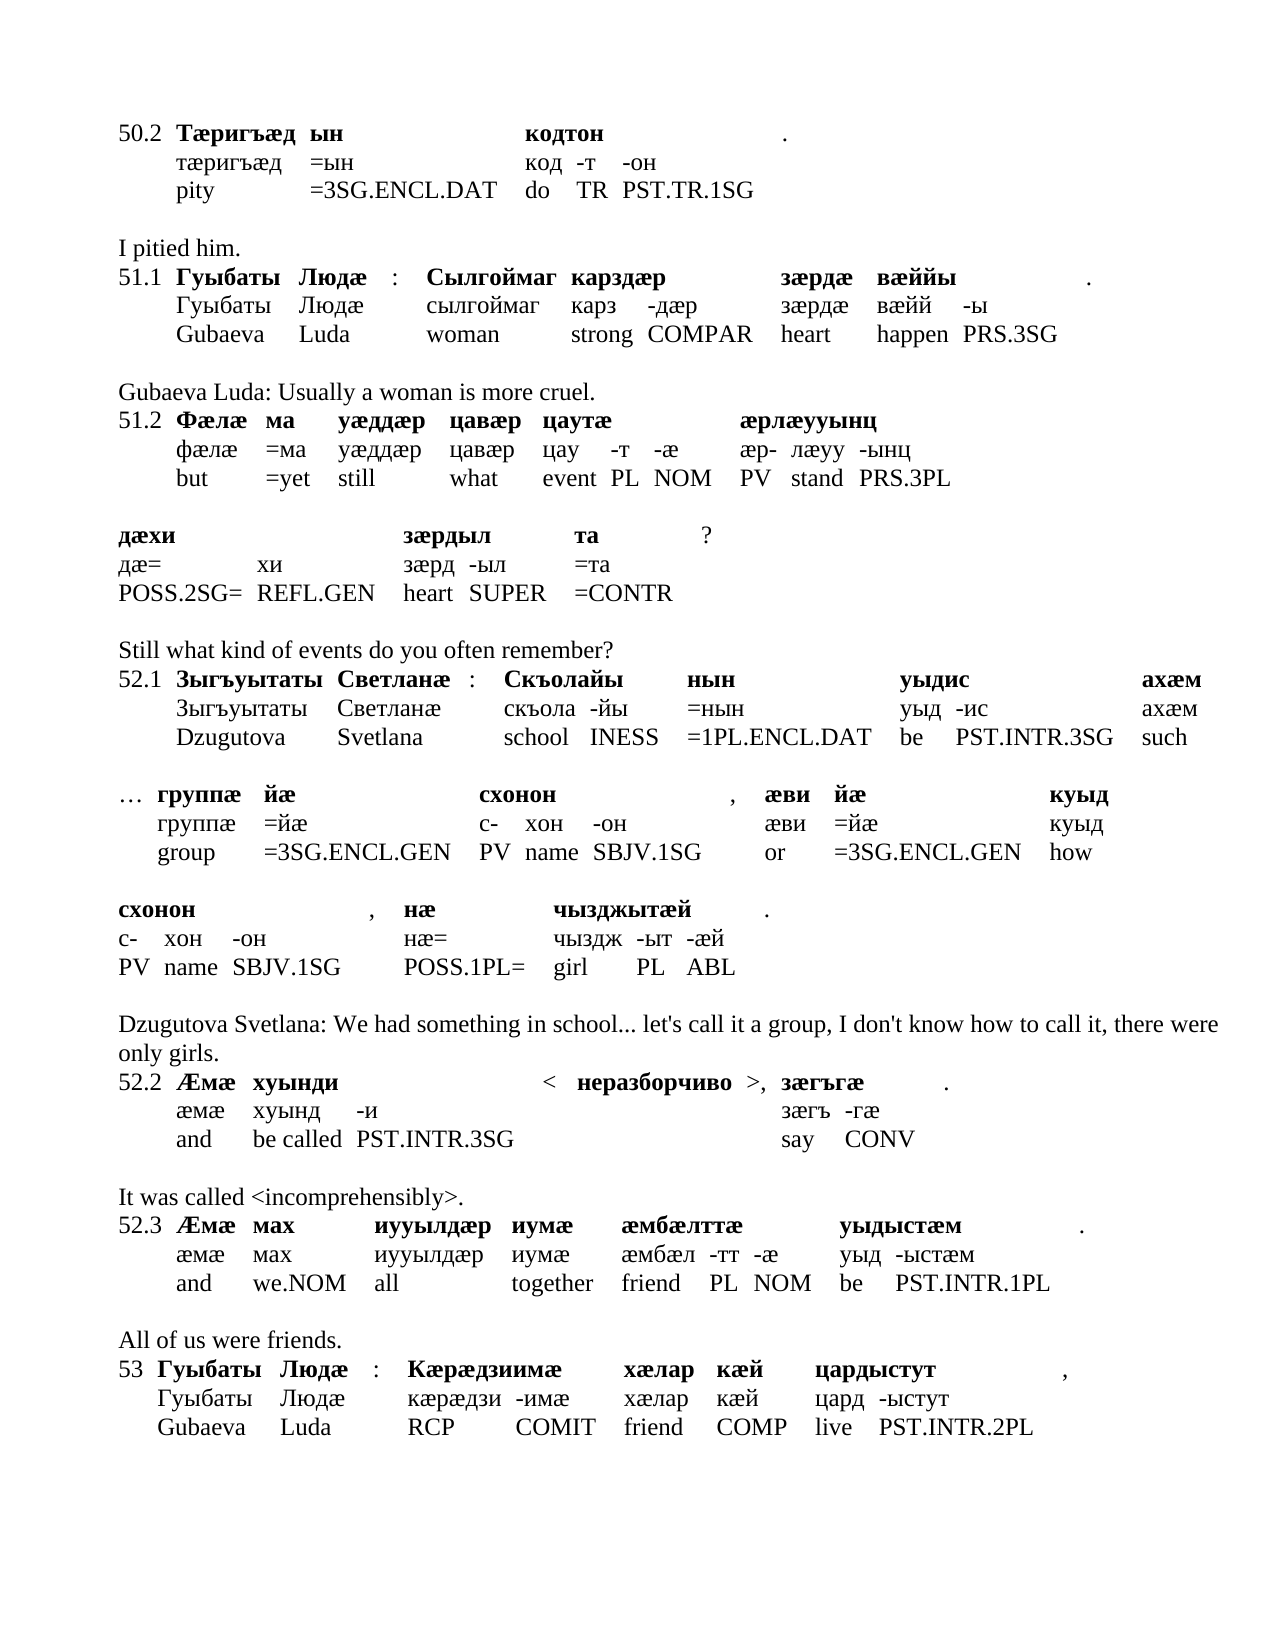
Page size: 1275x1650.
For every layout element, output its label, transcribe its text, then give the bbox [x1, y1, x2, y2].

text Людæ [280, 1354, 359, 1383]
text кодтон [525, 118, 768, 147]
text Зыгъуытаты [176, 693, 307, 722]
text . [782, 118, 803, 147]
text иумæ [511, 1211, 607, 1239]
text PV [118, 952, 150, 981]
text =3SG.ENCL.DAT [309, 176, 497, 204]
text æрлæууынц [739, 406, 965, 434]
text куыд [1049, 779, 1117, 808]
text зæрдæ [781, 262, 863, 291]
text зæрдæ [781, 291, 849, 319]
text Сылгоймаг [426, 262, 557, 291]
text SBJV.1SG [593, 837, 702, 866]
text зæгъ [781, 1096, 831, 1124]
text с- [118, 923, 150, 952]
text дæхи [118, 521, 389, 549]
text friend [621, 1268, 695, 1297]
text PL [709, 1268, 739, 1297]
text together [511, 1268, 593, 1297]
text : [373, 1354, 394, 1383]
text PST.TR.1SG [622, 176, 754, 204]
text RCP [407, 1412, 502, 1441]
text , [1062, 1354, 1083, 1383]
text PRS.3PL [859, 463, 951, 492]
text stand [791, 463, 845, 492]
text æви [764, 808, 806, 837]
text мах [253, 1239, 346, 1268]
text all [374, 1268, 484, 1297]
text It was called <incomprehensibly>. [118, 1182, 1249, 1211]
text CONV [844, 1124, 916, 1153]
text та [574, 521, 687, 549]
text PL [636, 952, 672, 981]
text хуынд [253, 1096, 342, 1124]
text < [542, 1067, 563, 1096]
text Dzugutova [176, 722, 307, 751]
text цау [542, 434, 597, 463]
text -дæр [647, 291, 753, 319]
text кæй [716, 1383, 787, 1412]
text >, [746, 1067, 767, 1096]
text PV [479, 837, 511, 866]
text -æй [686, 923, 736, 952]
text strong [571, 319, 633, 348]
text -ис [955, 693, 1114, 722]
text мах [253, 1211, 360, 1239]
text Светланæ [337, 664, 455, 693]
text Gubaeva Luda: Usually a woman is more cruel. [118, 377, 1249, 406]
text Æмæ [176, 1067, 239, 1096]
text , [369, 894, 390, 923]
text COMPAR [647, 319, 753, 348]
text Гуыбаты [157, 1383, 252, 1412]
text Æмæ [176, 1211, 239, 1239]
text -он [622, 147, 754, 176]
text уыдыстæм [839, 1211, 1065, 1239]
text ахæм [1142, 664, 1212, 693]
text нæ [403, 894, 539, 923]
text фæлæ [176, 434, 238, 463]
text кæй [716, 1354, 801, 1383]
text Зыгъуытаты [176, 664, 323, 693]
text группæ [157, 808, 236, 837]
text цавæр [449, 434, 515, 463]
text кæрæдзи [407, 1383, 502, 1412]
text -йы [589, 693, 659, 722]
text still [338, 463, 422, 492]
text Gubaeva [157, 1412, 252, 1441]
text æмæ [176, 1096, 225, 1124]
text Gubaeva [176, 319, 271, 348]
text -ыстæм [895, 1239, 1051, 1268]
text Luda [280, 1412, 345, 1441]
text цавæр [449, 406, 529, 434]
text . [764, 894, 785, 923]
text -тт [709, 1239, 739, 1268]
text 51.1 [118, 262, 162, 291]
text … [118, 779, 143, 808]
text school [503, 722, 576, 751]
text уæддæр [338, 406, 436, 434]
text -ыстут [878, 1383, 1034, 1412]
text æр- [739, 434, 777, 463]
text happen [877, 319, 949, 348]
text =та [574, 549, 673, 578]
text 52.2 [118, 1067, 162, 1096]
text NOM [653, 463, 712, 492]
text =yet [265, 463, 310, 492]
text группæ [157, 779, 250, 808]
text æмæ [176, 1239, 225, 1268]
text . [943, 1067, 964, 1096]
text лæуу [791, 434, 845, 463]
text POSS.1PL= [403, 952, 525, 981]
text ? [701, 521, 722, 549]
text =1PL.ENCL.DAT [687, 722, 872, 751]
text зæрд [403, 549, 455, 578]
text нæ= [403, 923, 525, 952]
text All of us were friends. [118, 1326, 1249, 1354]
text Гуыбаты [176, 291, 271, 319]
text PV [739, 463, 777, 492]
text -и [356, 1096, 514, 1124]
text be [839, 1268, 881, 1297]
text карз [571, 291, 633, 319]
text name [525, 837, 579, 866]
text -ынц [859, 434, 951, 463]
text name [164, 952, 218, 981]
text =3SG.ENCL.GEN [834, 837, 1022, 866]
text what [449, 463, 515, 492]
text REFL.GEN [257, 578, 375, 607]
text such [1142, 722, 1198, 751]
text æмбæлттæ [621, 1211, 826, 1239]
text 52.3 [118, 1211, 162, 1239]
text =CONTR [574, 578, 673, 607]
text =йæ [834, 808, 1022, 837]
text æмбæл [621, 1239, 695, 1268]
text : [469, 664, 490, 693]
text and [176, 1124, 225, 1153]
text we.NOM [253, 1268, 346, 1297]
text чызджытæй [553, 894, 750, 923]
text -ыл [469, 549, 547, 578]
text хæлар [623, 1383, 689, 1412]
text POSS.2SG= [118, 578, 243, 607]
text =ын [309, 147, 497, 176]
text =3SG.ENCL.GEN [263, 837, 451, 866]
text Людæ [280, 1383, 345, 1412]
text COMP [716, 1412, 787, 1441]
text friend [623, 1412, 689, 1441]
text йæ [263, 779, 465, 808]
text , [729, 779, 751, 808]
text сылгоймаг [426, 291, 540, 319]
text but [176, 463, 238, 492]
text куыд [1049, 808, 1103, 837]
text Гуыбаты [157, 1354, 266, 1383]
text 50.2 [118, 118, 162, 147]
text иумæ [511, 1239, 593, 1268]
text цардыстут [815, 1354, 1048, 1383]
text woman [426, 319, 540, 348]
text æви [764, 779, 820, 808]
text TR [576, 176, 608, 204]
text -т [610, 434, 640, 463]
text PST.INTR.1PL [895, 1268, 1051, 1297]
text -ыт [636, 923, 672, 952]
text чыздж [553, 923, 622, 952]
text иууылдæр [374, 1211, 498, 1239]
text PST.INTR.3SG [955, 722, 1114, 751]
text 52.1 [118, 664, 162, 693]
text Людæ [299, 291, 364, 319]
text -ы [963, 291, 1058, 319]
text =нын [687, 693, 872, 722]
text хæлар [623, 1354, 703, 1383]
text COMIT [515, 1412, 596, 1441]
text live [815, 1412, 865, 1441]
text and [176, 1268, 225, 1297]
text хон [164, 923, 218, 952]
text зæгъгæ [781, 1067, 929, 1096]
text уыдис [899, 664, 1128, 693]
text -гæ [844, 1096, 916, 1124]
text -имæ [515, 1383, 596, 1412]
text SBJV.1SG [232, 952, 341, 981]
text с- [479, 808, 511, 837]
text ахæм [1142, 693, 1198, 722]
text ма [265, 406, 324, 434]
text Svetlana [337, 722, 441, 751]
text Dzugutova Svetlana: We had something in school... let's call it a group, I don't know how to call it, there were only girls. [118, 1009, 1249, 1067]
text or [764, 837, 806, 866]
text Still what kind of events do you often remember? [118, 636, 1249, 664]
text -т [576, 147, 608, 176]
text код [525, 147, 562, 176]
text схонон [118, 894, 355, 923]
text PST.INTR.3SG [356, 1124, 514, 1153]
text -æ [653, 434, 712, 463]
text 53 [118, 1354, 143, 1383]
text =йæ [263, 808, 451, 837]
text . [1086, 262, 1107, 291]
text хон [525, 808, 579, 837]
text PRS.3SG [963, 319, 1058, 348]
text зæрдыл [403, 521, 560, 549]
text girl [553, 952, 622, 981]
text event [542, 463, 597, 492]
text нын [687, 664, 886, 693]
text йæ [834, 779, 1036, 808]
text how [1049, 837, 1103, 866]
text Светланæ [337, 693, 441, 722]
text дæ= [118, 549, 243, 578]
text скъола [503, 693, 576, 722]
text тæригъæд [176, 147, 282, 176]
text вæййы [877, 262, 1072, 291]
text group [157, 837, 236, 866]
text say [781, 1124, 831, 1153]
text heart [781, 319, 849, 348]
text Кæрæдзиимæ [407, 1354, 610, 1383]
text =ма [265, 434, 310, 463]
text вæйй [877, 291, 949, 319]
text карздæр [571, 262, 767, 291]
text : [391, 262, 412, 291]
text Фæлæ [176, 406, 252, 434]
text PL [610, 463, 640, 492]
text цаутæ [542, 406, 726, 434]
text хи [257, 549, 375, 578]
text NOM [753, 1268, 812, 1297]
text do [525, 176, 562, 204]
text Скъолайы [503, 664, 673, 693]
text уæддæр [338, 434, 422, 463]
text be [899, 722, 942, 751]
text хуынди [253, 1067, 528, 1096]
text уыд [899, 693, 942, 722]
text -æ [753, 1239, 812, 1268]
text SUPER [469, 578, 547, 607]
text схонон [479, 779, 716, 808]
text INESS [589, 722, 659, 751]
text pity [176, 176, 282, 204]
text 51.2 [118, 406, 162, 434]
text Гуыбаты [176, 262, 285, 291]
text . [1078, 1211, 1099, 1239]
text Тæригъæд [176, 118, 296, 147]
text be called [253, 1124, 342, 1153]
text I pitied him. [118, 233, 1249, 262]
text Luda [299, 319, 364, 348]
text ABL [686, 952, 736, 981]
text heart [403, 578, 455, 607]
text -он [232, 923, 341, 952]
text Людæ [299, 262, 378, 291]
text неразборчиво [577, 1067, 732, 1096]
text ын [309, 118, 511, 147]
text -он [593, 808, 702, 837]
text цард [815, 1383, 865, 1412]
text иууылдæр [374, 1239, 484, 1268]
text PST.INTR.2PL [878, 1412, 1034, 1441]
text уыд [839, 1239, 881, 1268]
